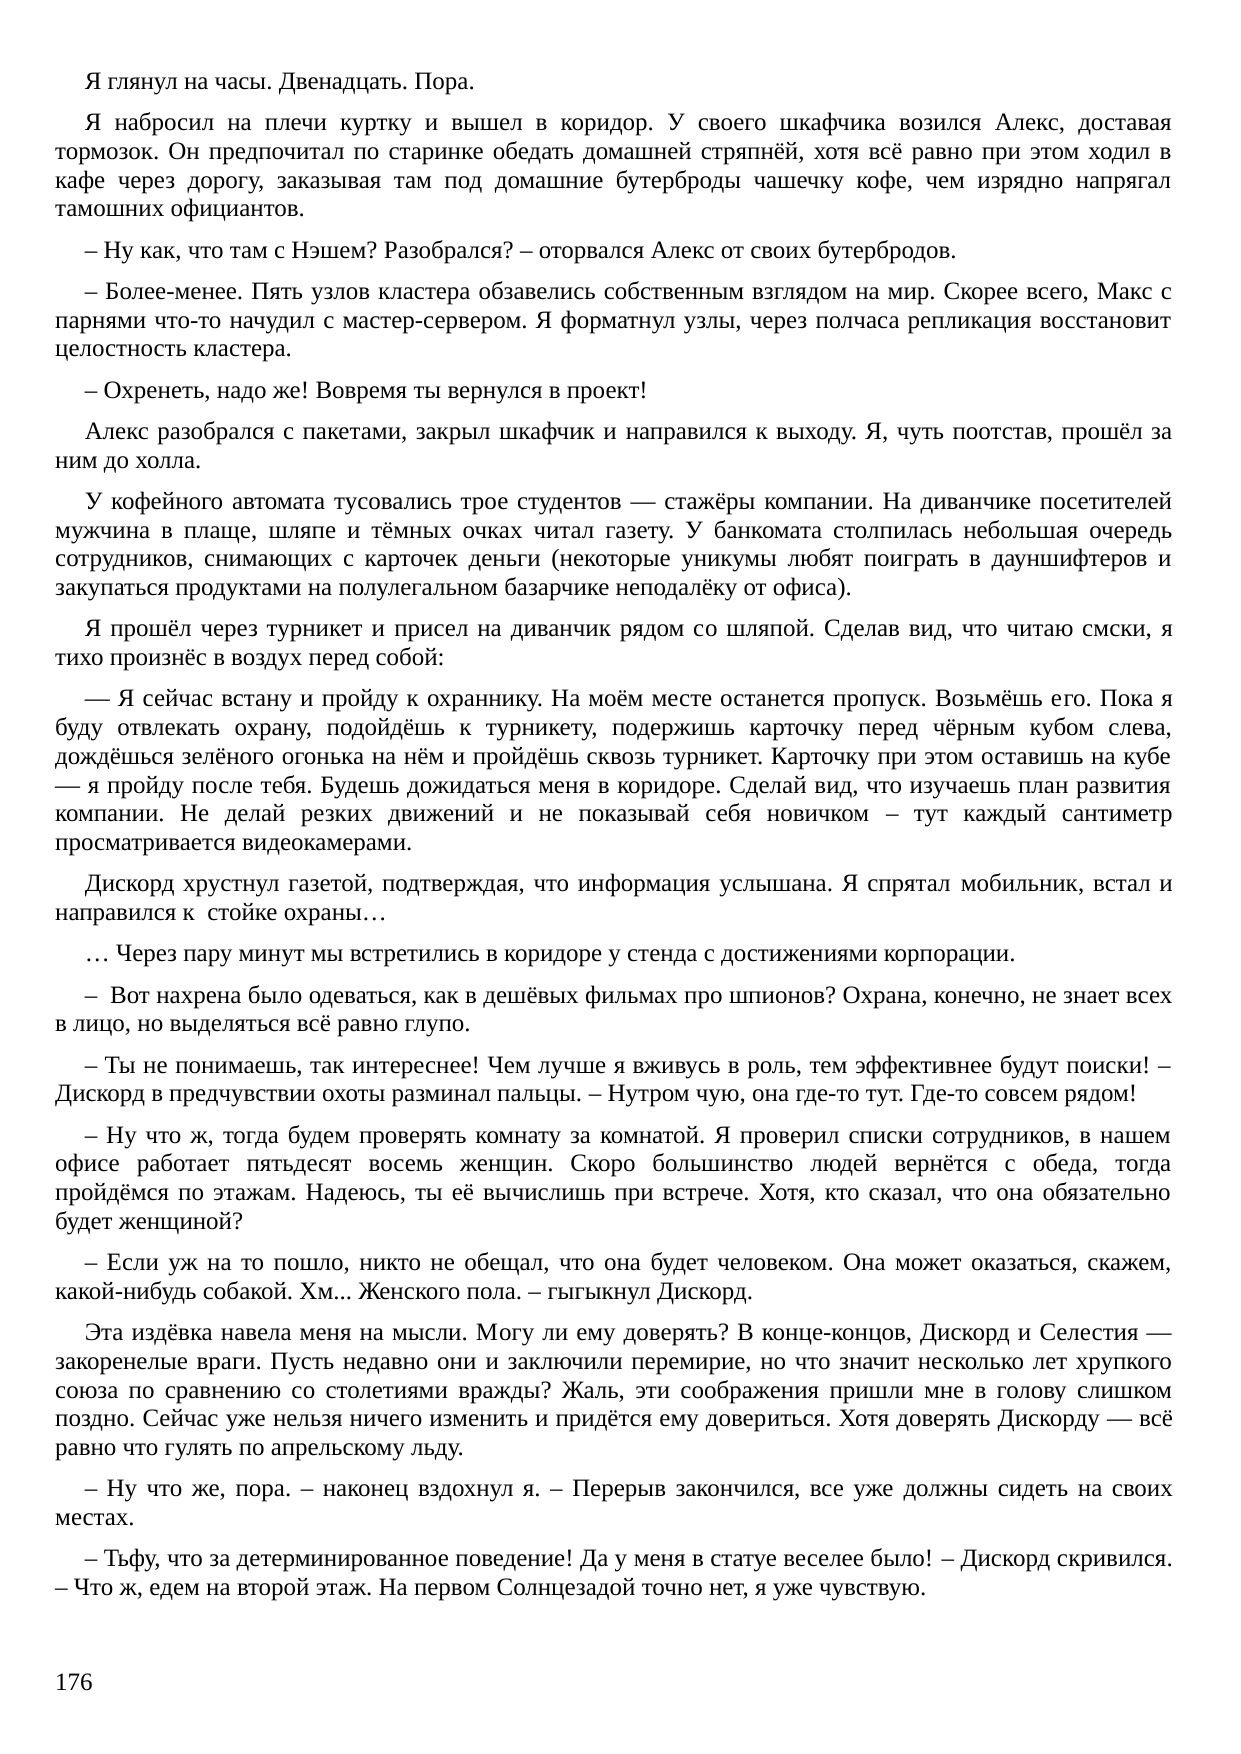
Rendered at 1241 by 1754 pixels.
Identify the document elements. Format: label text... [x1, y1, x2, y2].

text – Ну как, что там с Нэшем? Разобрался? – оторвался Алекс от своих бутербродов. [55, 235, 1173, 263]
text – Более-менее. Пять узлов кластера обзавелись собственным взглядом на мир. Скорее всего, Макс с парнями что-то начудил с мастер-сервером. Я форматнул узлы, через полчаса репликация восстановит целостность кластера. [55, 276, 1173, 362]
text — Я сейчас встану и пройду к охраннику. На моём месте останется пропуск. Возьмёшь его. Пока я буду отвлекать охрану, подойдёшь к турникету, подержишь карточку перед чёрным кубом слева, дождёшься зелёного огонька на нём и пройдёшь сквозь турникет. Карточку при этом оставишь на кубе — я пройду после тебя. Будешь дожидаться меня в коридоре. Сделай вид, что изучаешь план развития компании. Не делай резких движений и не показывай себя новичком – тут каждый сантиметр просматривается видеокамерами. [55, 683, 1173, 856]
text – Ну что ж, тогда будем проверять комнату за комнатой. Я проверил списки сотрудников, в нашем офисе работает пятьдесят восемь женщин. Скоро большинство людей вернётся с обеда, тогда пройдёмся по этажам. Надеюсь, ты её вычислишь при встрече. Хотя, кто сказал, что она обязательно будет женщиной? [55, 1120, 1173, 1235]
text Алекс разобрался с пакетами, закрыл шкафчик и направился к выходу. Я, чуть поотстав, прошёл за ним до холла. [55, 416, 1173, 473]
text – Если уж на то пошло, никто не обещал, что она будет человеком. Она может оказаться, скажем, какой-нибудь собакой. Хм... Женского пола. – гыгыкнул Дискорд. [55, 1247, 1173, 1305]
text Я прошёл через турникет и присел на диванчик рядом со шляпой. Сделав вид, что читаю смски, я тихо произнёс в воздух перед собой: [55, 613, 1173, 671]
text Я набросил на плечи куртку и вышел в коридор. У своего шкафчика возился Алекс, доставая тормозок. Он предпочитал по старинке обедать домашней стряпнёй, хотя всё равно при этом ходил в кафе через дорогу, заказывая там под домашние бутерброды чашечку кофе, чем изрядно напрягал тамошних официантов. [55, 107, 1173, 222]
text У кофейного автомата тусовались трое студентов — стажёры компании. На диванчике посетителей мужчина в плаще, шляпе и тёмных очках читал газету. У банкомата столпилась небольшая очередь сотрудников, снимающих с карточек деньги (некоторые уникумы любят поиграть в дауншифтеров и закупаться продуктами на полулегальном базарчике неподалёку от офиса). [55, 486, 1173, 601]
text Я глянул на часы. Двенадцать. Пора. [55, 66, 1173, 95]
text Эта издёвка навела меня на мысли. Могу ли ему доверять? В конце-концов, Дискорд и Селестия — закоренелые враги. Пусть недавно они и заключили перемирие, но что значит несколько лет хрупкого союза по сравнению со столетиями вражды? Жаль, эти соображения пришли мне в голову слишком поздно. Сейчас уже нельзя ничего изменить и придётся ему довериться. Хотя доверять Дискорду — всё равно что гулять по апрельскому льду. [55, 1317, 1173, 1461]
text – Ну что же, пора. – наконец вздохнул я. – Перерыв закончился, все уже должны сидеть на своих местах. [55, 1473, 1173, 1531]
text – Тьфу, что за детерминированное поведение! Да у меня в статуе веселее было! – Дискорд скривился. – Что ж, едем на второй этаж. На первом Солнцезадой точно нет, я уже чувствую. [55, 1543, 1173, 1601]
text – Ты не понимаешь, так интереснее! Чем лучше я вживусь в роль, тем эффективнее будут поиски! –Дискорд в предчувствии охоты разминал пальцы. – Нутром чую, она где-то тут. Где-то совсем рядом! [55, 1050, 1173, 1107]
text Дискорд хрустнул газетой, подтверждая, что информация услышана. Я спрятал мобильник, встал и направился к стойке охраны… [55, 868, 1173, 926]
text – Вот нахрена было одеваться, как в дешёвых фильмах про шпионов? Охрана, конечно, не знает всех в лицо, но выделяться всё равно глупо. [55, 980, 1173, 1037]
text – Охренеть, надо же! Вовремя ты вернулся в проект! [55, 375, 1173, 403]
text … Через пару минут мы встретились в коридоре у стенда с достижениями корпорации. [55, 938, 1173, 967]
